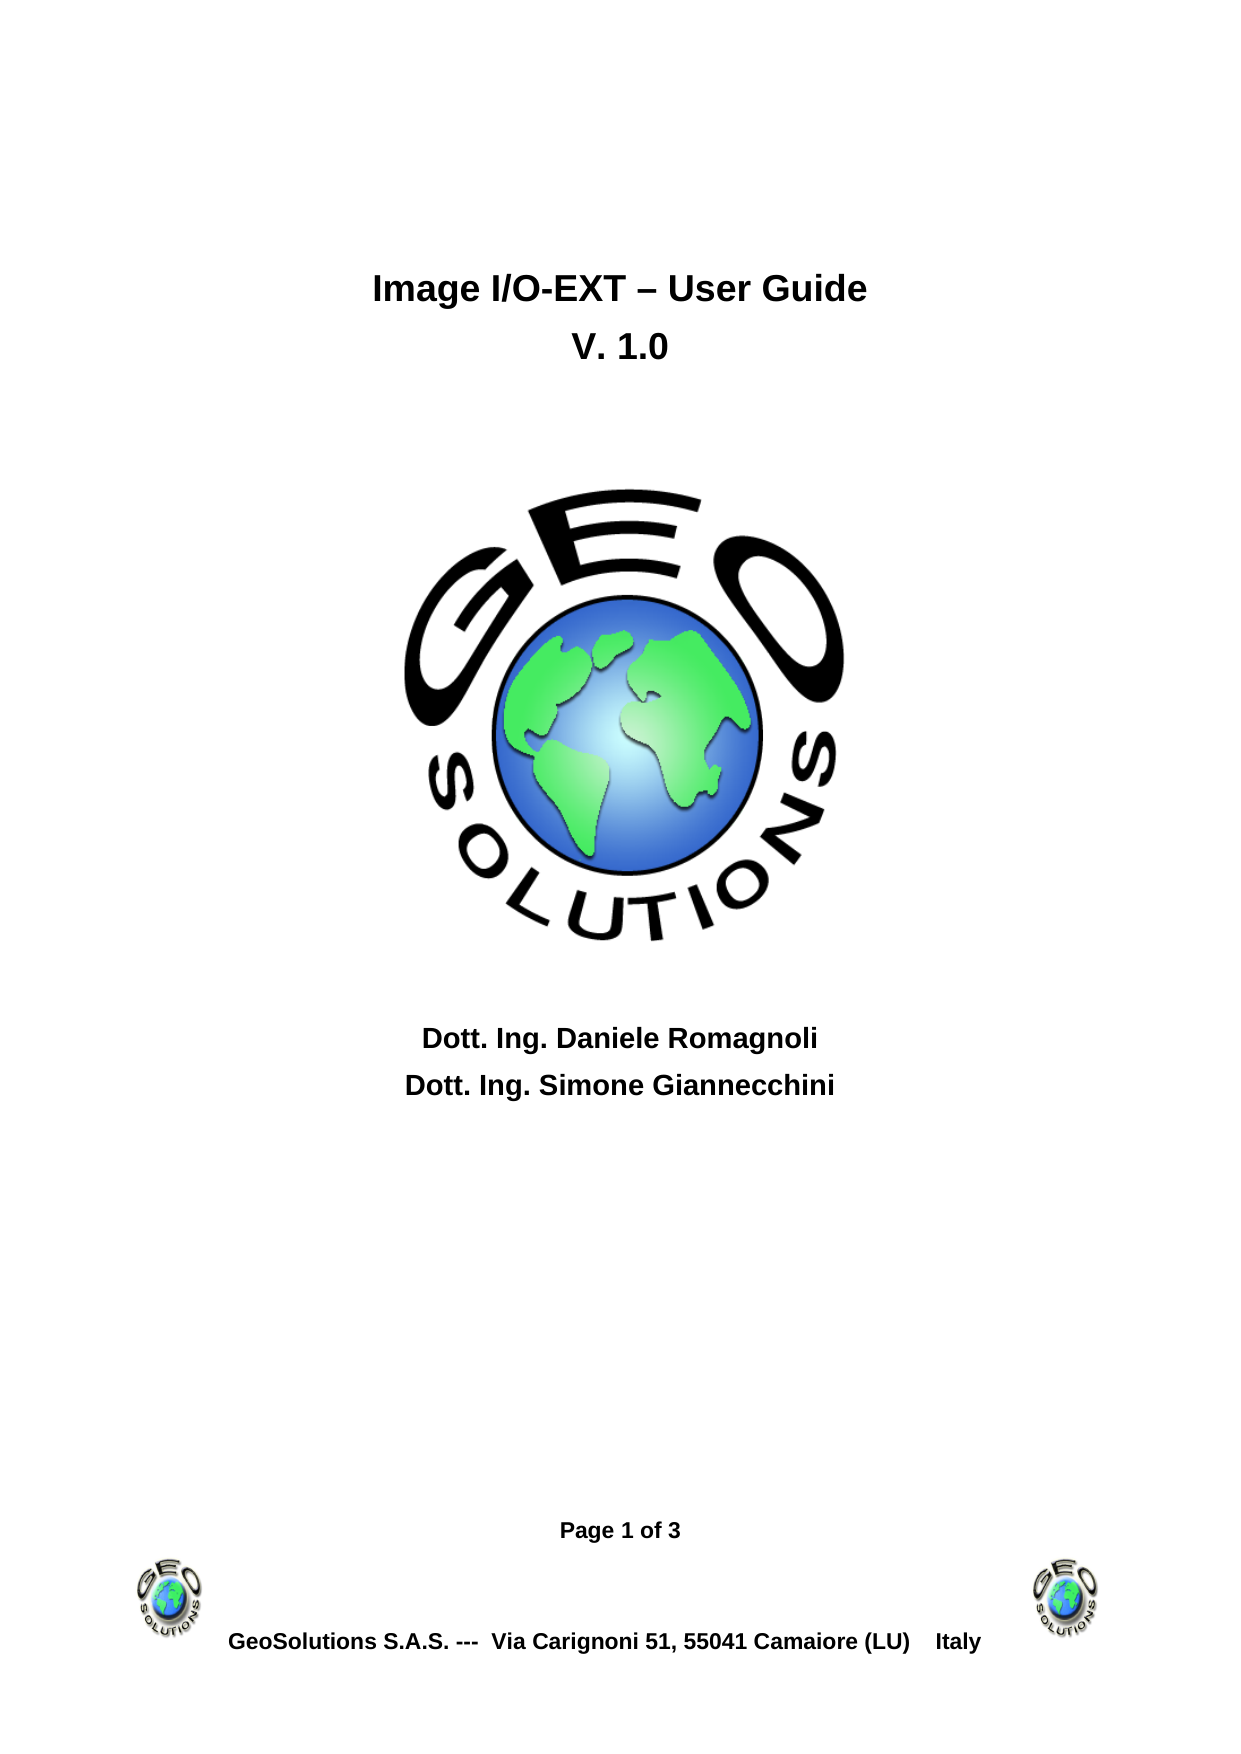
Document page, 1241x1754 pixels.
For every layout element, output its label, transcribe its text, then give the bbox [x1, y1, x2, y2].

text Dott. Ing. Simone Giannecchini [118, 1069, 1122, 1102]
picture [384, 471, 856, 959]
picture [1030, 1552, 1101, 1641]
text Image I/O-EXT – User Guide [118, 267, 1122, 309]
text V. 1.0 [118, 325, 1122, 367]
text Dott. Ing. Daniele Romagnoli [118, 1022, 1122, 1054]
picture [134, 1552, 205, 1641]
